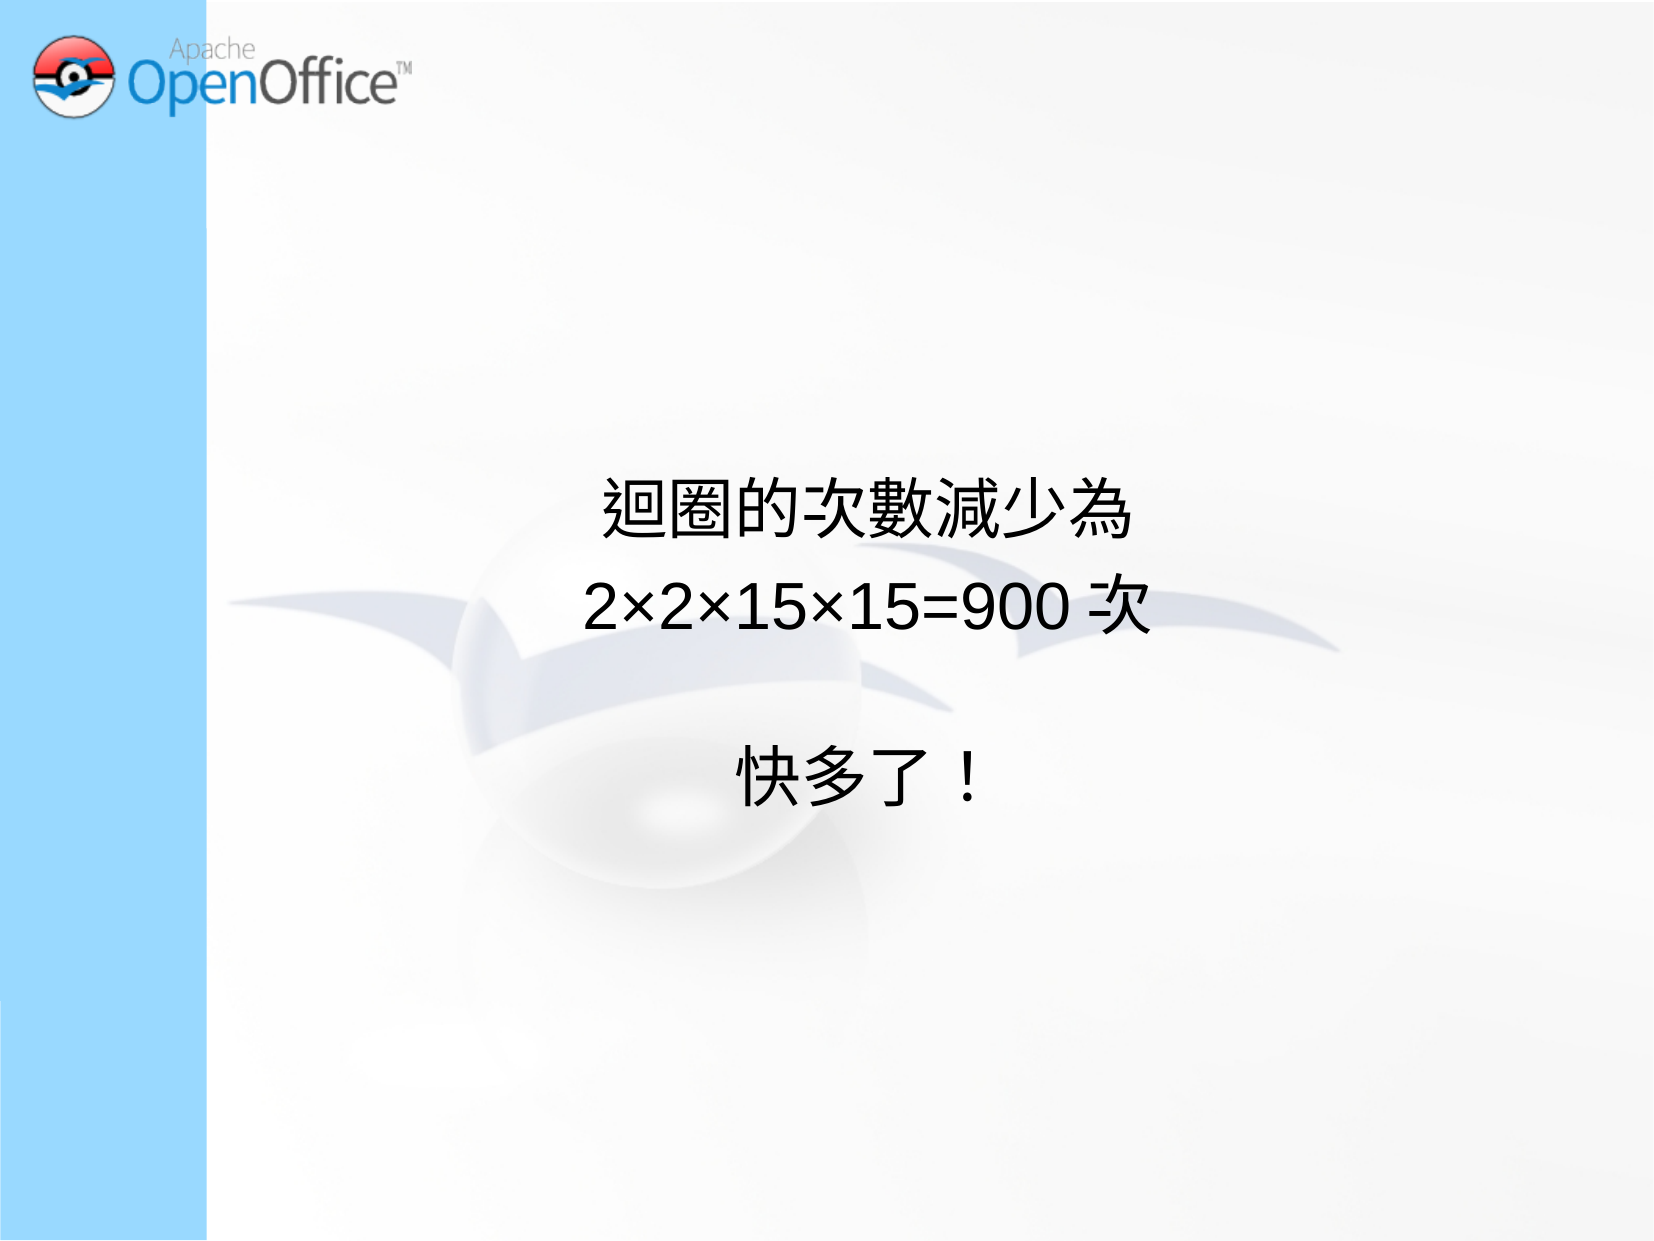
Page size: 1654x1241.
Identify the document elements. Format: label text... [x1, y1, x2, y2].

picture [31, 2, 1654, 1241]
subtitle 迴圈的次數減少為 2×2×15×15=900次 快多了！ [165, 108, 1571, 1168]
